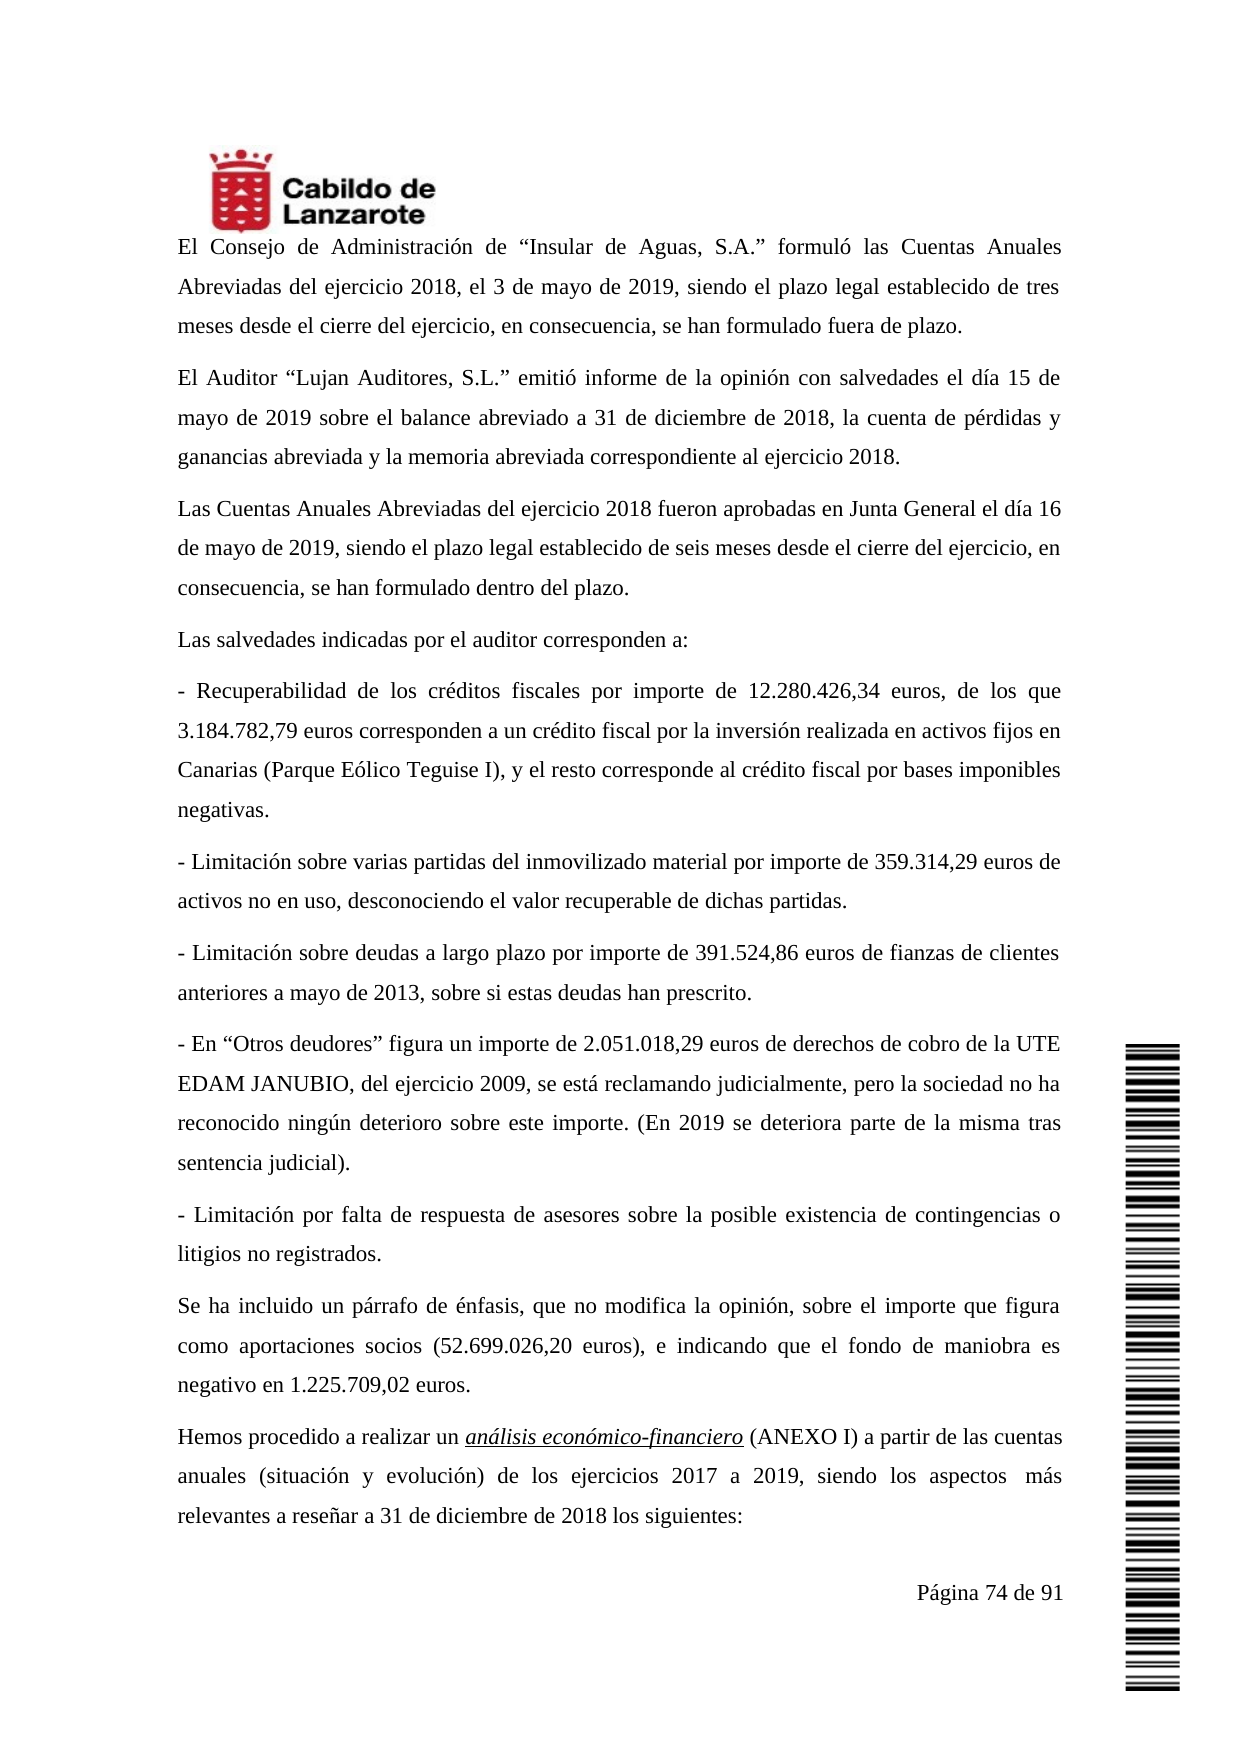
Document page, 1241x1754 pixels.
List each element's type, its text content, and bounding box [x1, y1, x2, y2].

list Limitación por falta de respuesta de asesores sobre la posible existencia de contingencias o litigios no registrados. [177, 1201, 1062, 1267]
picture [1125, 1044, 1180, 1691]
list Limitación sobre deudas a largo plazo por importe de 391.524,86 euros de fianzas de clientes anteriores a mayo de 2013, sobre si estas deudas han prescrito. [177, 939, 1061, 1005]
text Hemos procedido a realizar un análisis económico-financiero (ANEXO I) a partir de las cuentas anuales (situación y evolución) de los ejercicios 2017 a 2019, siendo los aspectos más relevantes a reseñar a 31 de diciembre de 2018 los siguientes: [177, 1423, 1063, 1528]
text Las Cuentas Anuales Abreviadas del ejercicio 2018 fueron aprobadas en Junta General el día 16 de mayo de 2019, siendo el plazo legal establecido de seis meses desde el cierre del ejercicio, en consecuencia, se han formulado dentro del plazo. [177, 495, 1062, 600]
list Limitación sobre varias partidas del inmovilizado material por importe de 359.314,29 euros de activos no en uso, desconociendo el valor recuperable de dichas partidas. [177, 848, 1062, 914]
text Página 74 de 91 [167, 1578, 1064, 1605]
text Se ha incluido un párrafo de énfasis, que no modifica la opinión, sobre el importe que figura como aportaciones socios (52.699.026,20 euros), e indicando que el fondo de maniobra es negativo en 1.225.709,02 euros. [177, 1292, 1062, 1397]
picture [208, 145, 437, 234]
text Las salvedades indicadas por el auditor corresponden a: [177, 626, 1192, 652]
text El Auditor “Lujan Auditores, S.L.” emitió informe de la opinión con salvedades el día 15 de mayo de 2019 sobre el balance abreviado a 31 de diciembre de 2018, la cuenta de pérdidas y ganancias abreviada y la memoria abreviada correspondiente al ejercicio 2018. [177, 364, 1062, 469]
text El Consejo de Administración de “Insular de Aguas, S.A.” formuló las Cuentas Anuales Abreviadas del ejercicio 2018, el 3 de mayo de 2019, siendo el plazo legal establecido de tres meses desde el cierre del ejercicio, en consecuencia, se han formulado fuera de plazo. [177, 233, 1062, 339]
list En “Otros deudores” figura un importe de 2.051.018,29 euros de derechos de cobro de la UTE EDAM JANUBIO, del ejercicio 2009, se está reclamando judicialmente, pero la sociedad no ha reconocido ningún deterioro sobre este importe. (En 2019 se deteriora parte de la misma tras sentencia judicial). [177, 1031, 1062, 1175]
list Recuperabilidad de los créditos fiscales por importe de 12.280.426,34 euros, de los que 3.184.782,79 euros corresponden a un crédito fiscal por la inversión realizada en activos fijos en Canarias (Parque Eólico Teguise I), y el resto corresponde al crédito fiscal por bases imponibles negativas. [177, 678, 1063, 822]
